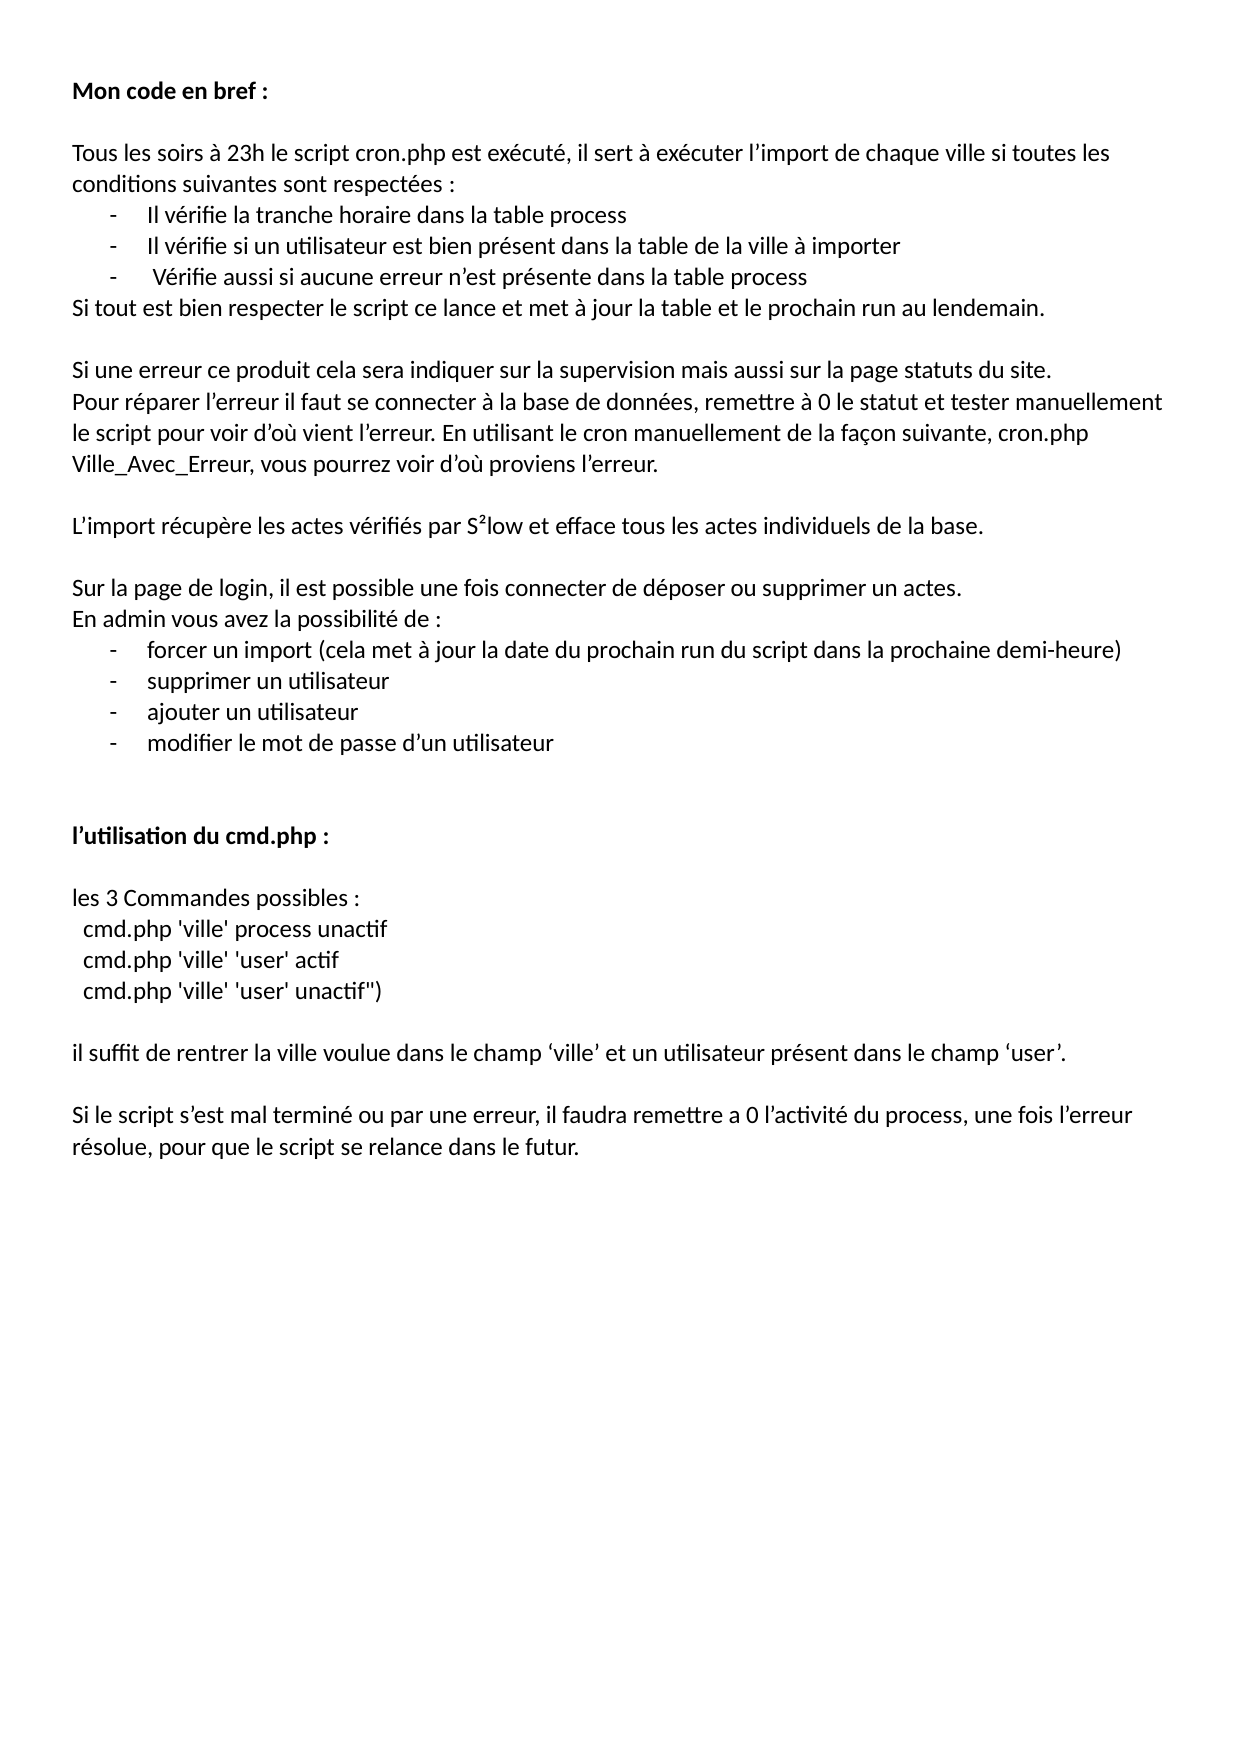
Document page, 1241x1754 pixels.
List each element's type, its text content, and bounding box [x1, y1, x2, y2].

text cmd.php 'ville' process unactif [72, 913, 1164, 944]
text l’utilisation du cmd.php : [72, 820, 1164, 851]
text les 3 Commandes possibles : [72, 882, 1164, 913]
list forcer un import (cela met à jour la date du prochain run du script dans la prochaine demi-heure) [109, 634, 1164, 665]
list Il vérifie si un utilisateur est bien présent dans la table de la ville à importer [109, 230, 1164, 261]
text L’import récupère les actes vérifiés par S²low et efface tous les actes individuels de la base. [72, 509, 1164, 541]
text cmd.php 'ville' 'user' unactif") [72, 975, 1164, 1006]
text Mon code en bref : [72, 75, 1164, 106]
text Tous les soirs à 23h le script cron.php est exécuté, il sert à exécuter l’import de chaque ville si toutes les conditions suivantes sont respectées : [72, 137, 1164, 199]
list Vérifie aussi si aucune erreur n’est présente dans la table process [109, 261, 1164, 292]
list Il vérifie la tranche horaire dans la table process [109, 199, 1164, 230]
text Pour réparer l’erreur il faut se connecter à la base de données, remettre à 0 le statut et tester manuellement le script pour voir d’où vient l’erreur. En utilisant le cron manuellement de la façon suivante, cron.php Ville_Avec_Erreur, vous pourrez voir d’où proviens l’erreur. [72, 385, 1164, 478]
list ajouter un utilisateur [109, 696, 1164, 727]
list modifier le mot de passe d’un utilisateur [109, 727, 1164, 758]
text Si une erreur ce produit cela sera indiquer sur la supervision mais aussi sur la page statuts du site. [72, 354, 1164, 385]
text Si le script s’est mal terminé ou par une erreur, il faudra remettre a 0 l’activité du process, une fois l’erreur résolue, pour que le script se relance dans le futur. [72, 1099, 1164, 1161]
text En admin vous avez la possibilité de : [72, 603, 1164, 634]
text Si tout est bien respecter le script ce lance et met à jour la table et le prochain run au lendemain. [72, 292, 1164, 323]
text cmd.php 'ville' 'user' actif [72, 944, 1164, 975]
list supprimer un utilisateur [109, 665, 1164, 696]
text il suffit de rentrer la ville voulue dans le champ ‘ville’ et un utilisateur présent dans le champ ‘user’. [72, 1037, 1164, 1068]
text Sur la page de login, il est possible une fois connecter de déposer ou supprimer un actes. [72, 572, 1164, 603]
